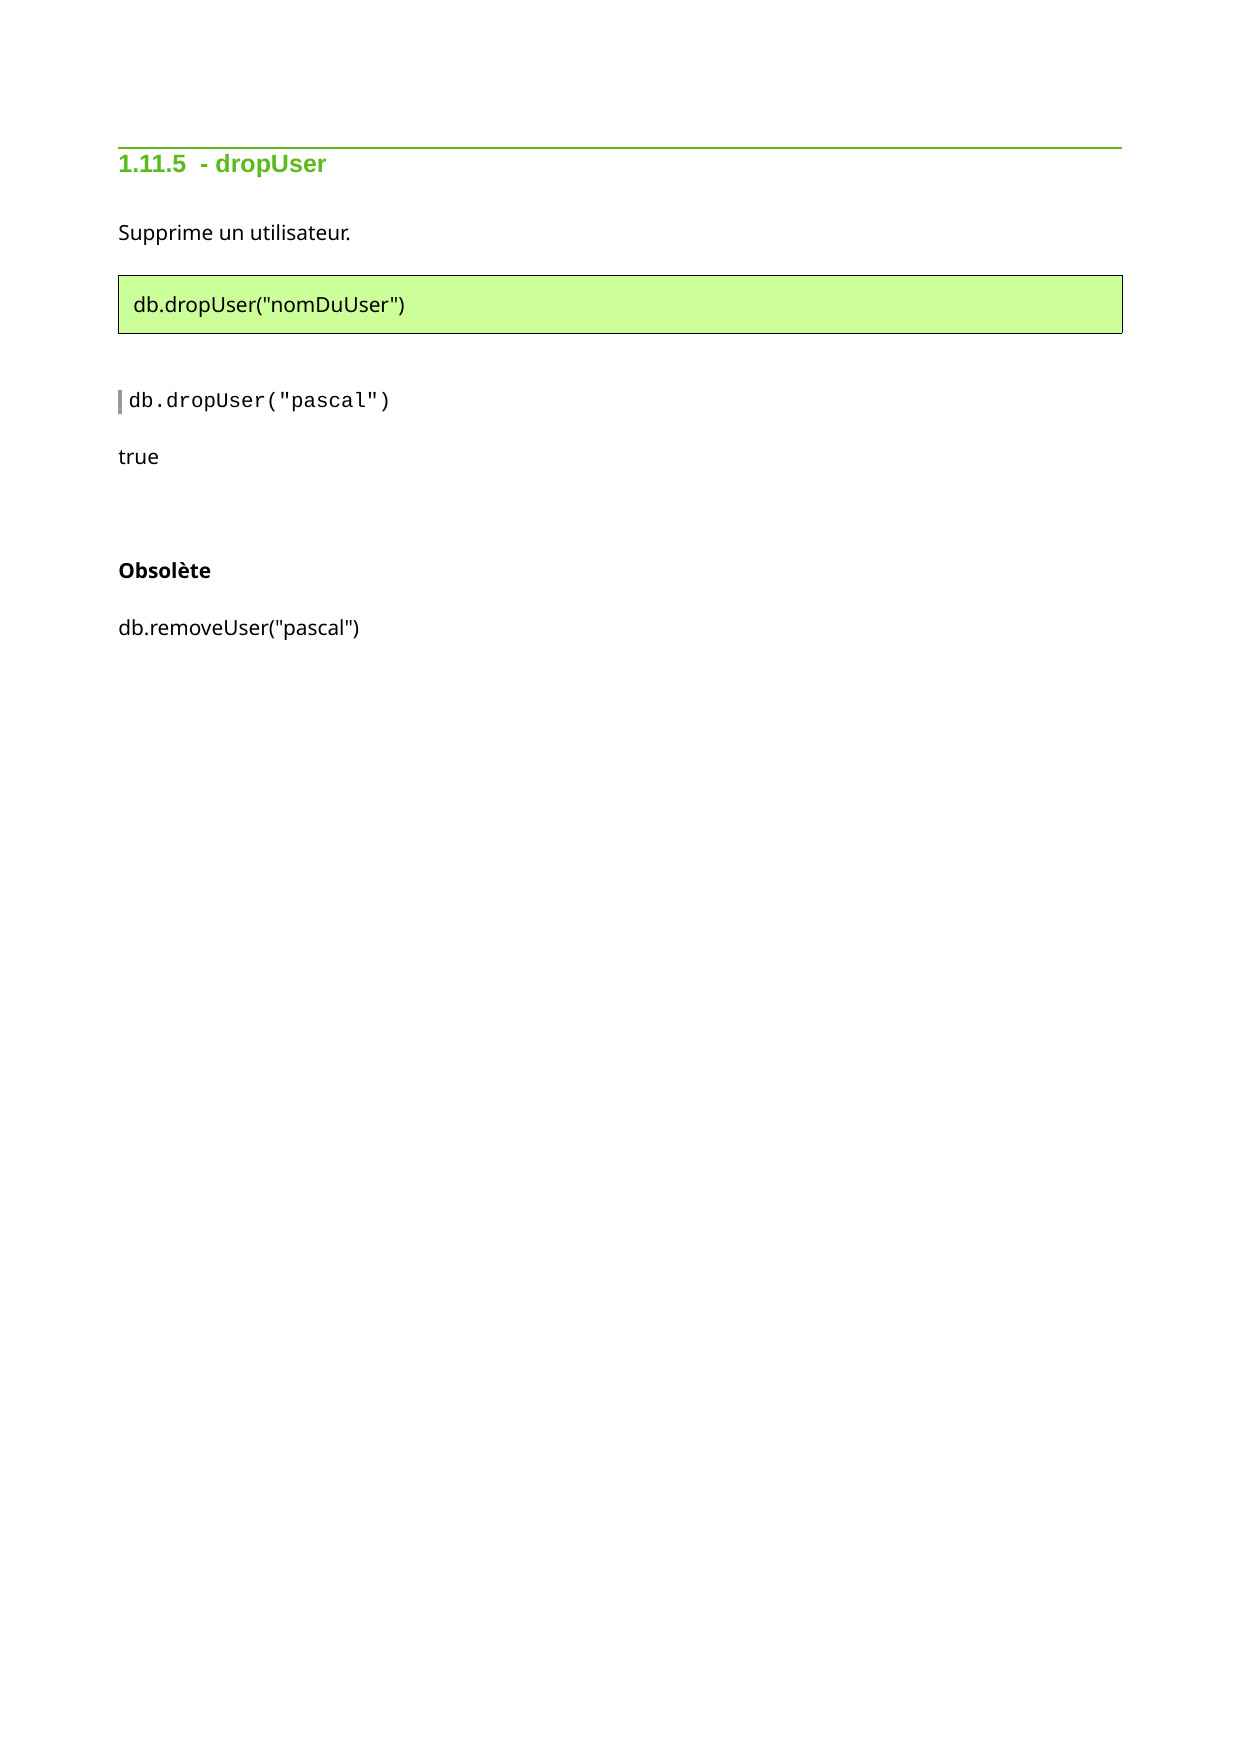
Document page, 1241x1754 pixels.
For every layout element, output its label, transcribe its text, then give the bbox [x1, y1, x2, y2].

text db.dropUser("pascal") [122, 390, 1122, 414]
text Obsolète [118, 556, 1122, 584]
text true [118, 442, 1122, 471]
text Supprime un utilisateur. [118, 218, 1122, 247]
text db.dropUser("nomDuUser") [119, 276, 1122, 333]
text db.removeUser("pascal") [118, 613, 1122, 641]
subtitle - dropUser [118, 149, 1122, 177]
